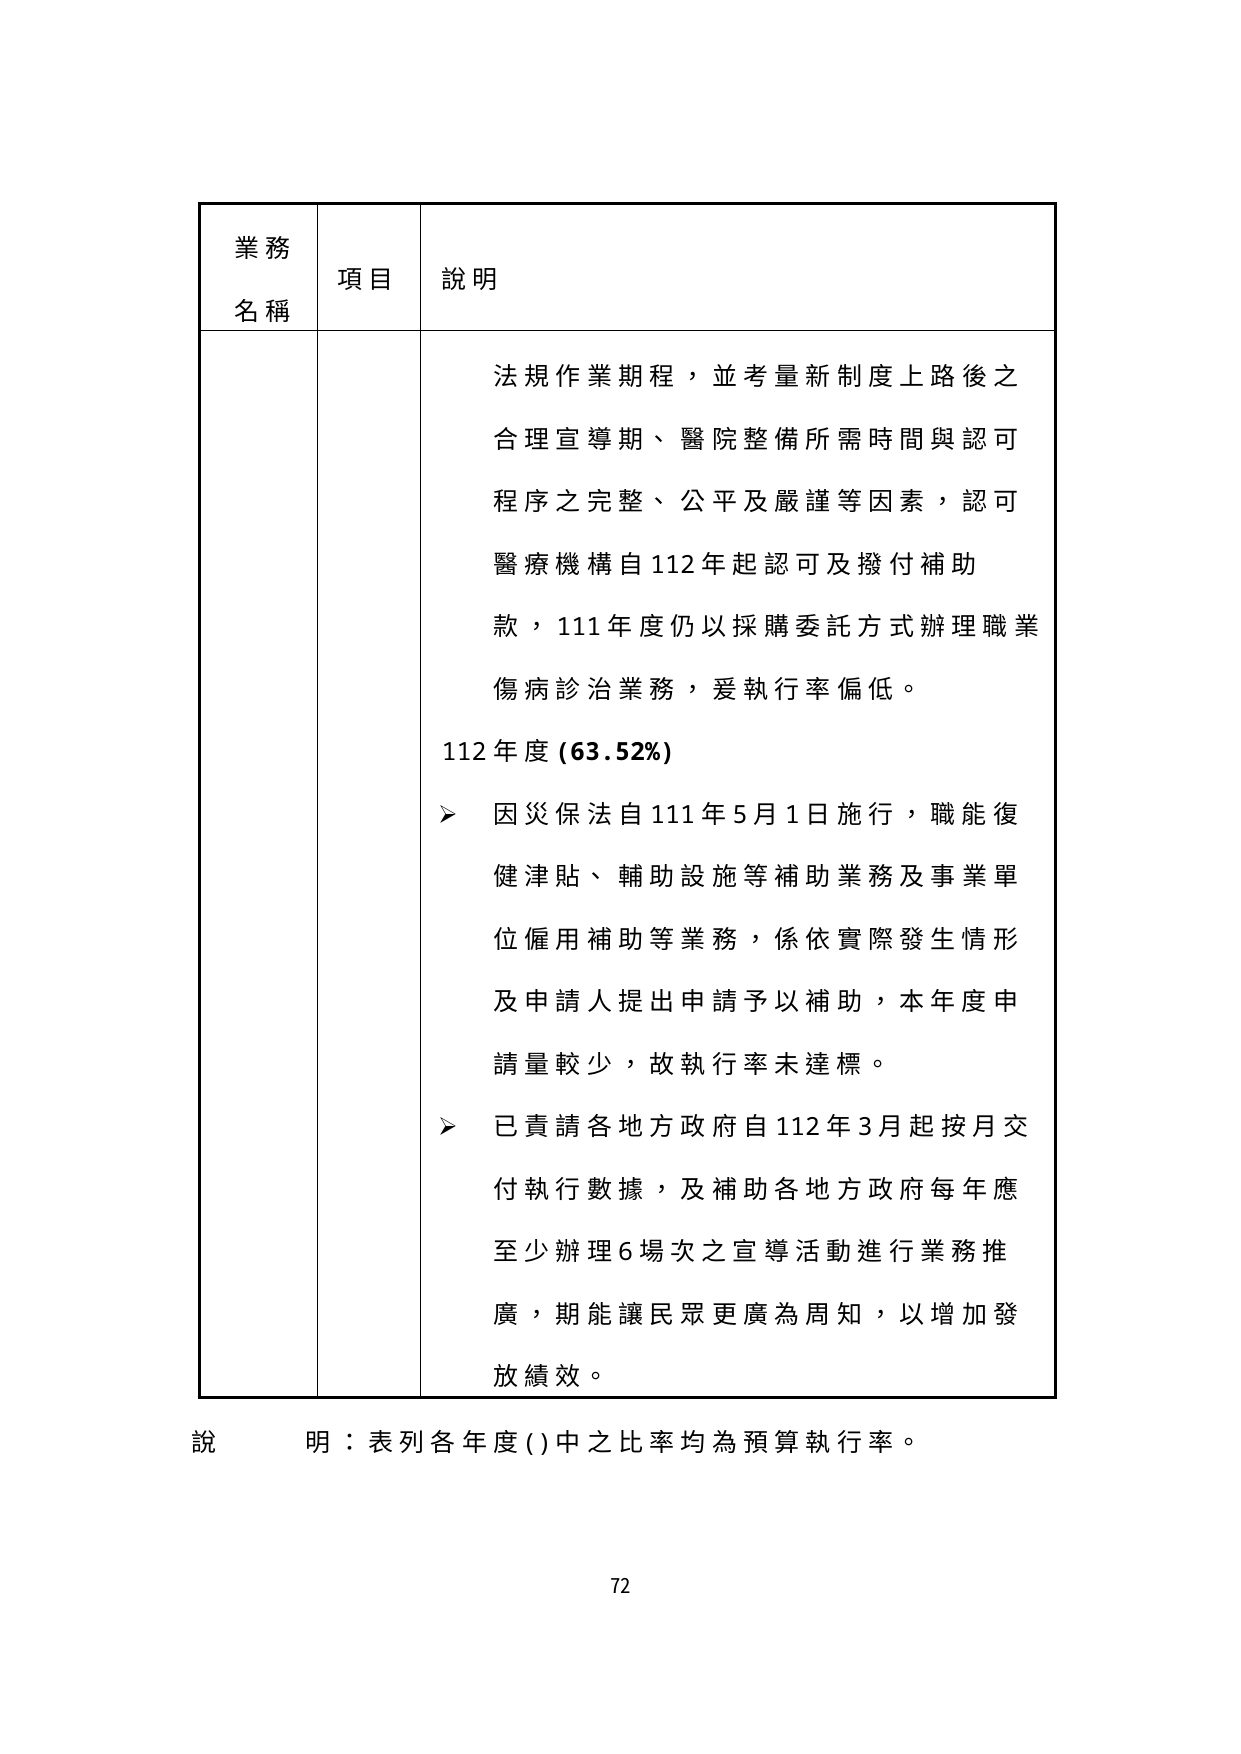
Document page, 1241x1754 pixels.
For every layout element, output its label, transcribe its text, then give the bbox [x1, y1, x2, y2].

table_header 說明 [421, 205, 1054, 330]
table_cell [318, 331, 420, 1396]
text 說 明：表列各年度()中之比率均為預算執行率。 [188, 1399, 1052, 1461]
table_header 項目 [318, 205, 420, 330]
table_cell [201, 331, 317, 1396]
table_header 業務名稱 [201, 205, 317, 330]
table_cell 法規作業期程，並考量新制度上路後之合理宣導期、醫院整備所需時間與認可程序之完整、公平及嚴謹等因素，認可醫療機構自112年起認可及撥付補助款，111年度仍以採購委託方式辦理職業傷病診治業務，爰執行率偏低。 112年度(63.52%) 因災保法自111年5月1日施行，職能復健津貼、輔助設施等補助業務及事業單位僱用補助等業務，係依實際發生情形及申請人提出申請予以補助，本年度申請量較少，故執行率未達標。 已責請各地方政府自112年3月起按月交付執行數據，及補助各地方政府每年應至少辦理6場次之宣導活動進行業務推廣，期能讓民眾更廣為周知，以增加發放績效。 [421, 331, 1054, 1396]
